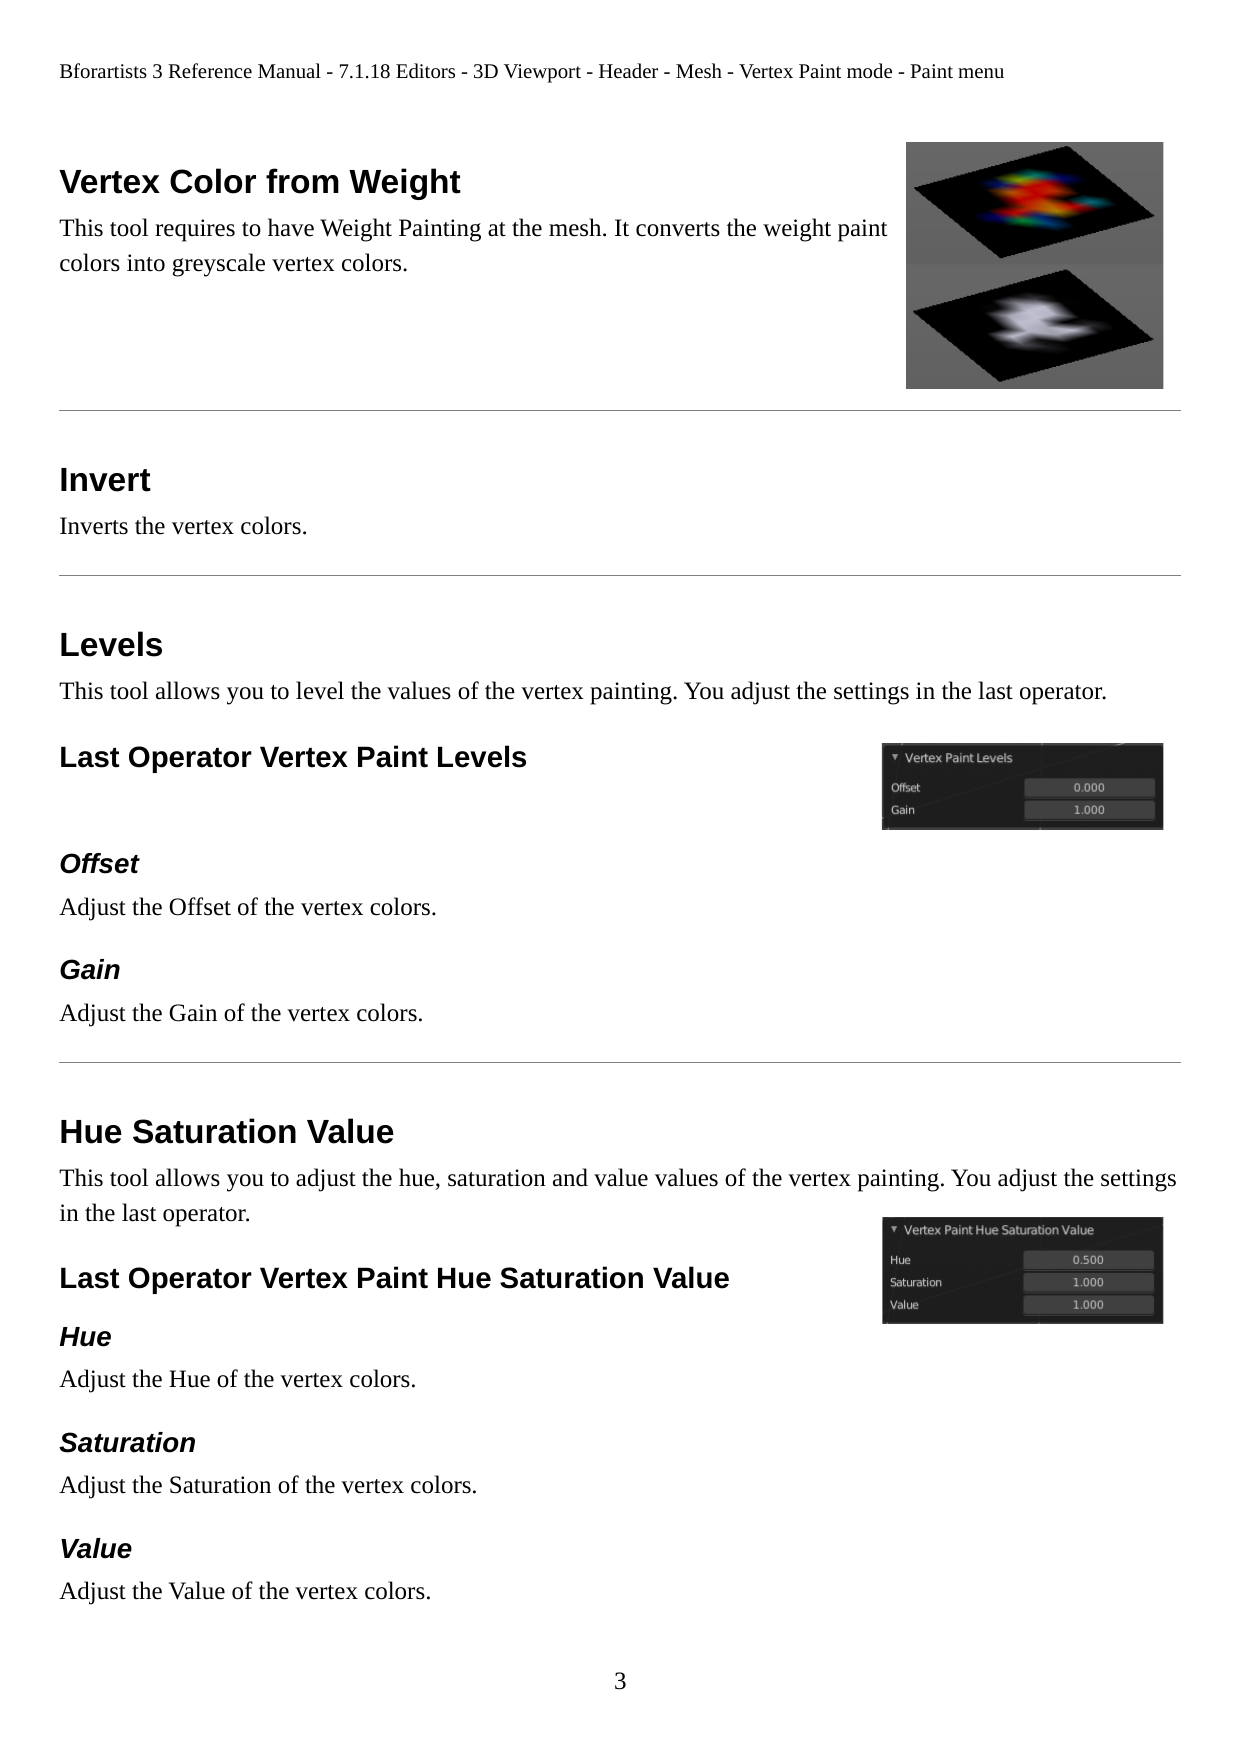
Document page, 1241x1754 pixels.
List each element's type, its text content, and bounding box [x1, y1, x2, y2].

text Adjust the Hue of the vertex colors. [59, 1364, 1181, 1393]
text This tool allows you to adjust the hue, saturation and value values of the vertex painting. You adjust the settings in the last operator. [59, 1163, 1181, 1227]
subtitle Hue Saturation Value [59, 1112, 1181, 1151]
text Adjust the Gain of the vertex colors. [59, 998, 1181, 1027]
text Adjust the Value of the vertex colors. [59, 1576, 1181, 1605]
text This tool requires to have Weight Painting at the mesh. It converts the weight paint colors into greyscale vertex colors. [59, 213, 906, 277]
subtitle [1164, 162, 1181, 201]
picture [882, 1217, 1164, 1324]
subtitle Offset [59, 848, 1181, 880]
subtitle Last Operator Vertex Paint Hue Saturation Value [59, 1261, 882, 1295]
subtitle Hue [59, 1320, 1181, 1352]
subtitle Vertex Color from Weight [59, 162, 906, 201]
subtitle Last Operator Vertex Paint Levels [59, 740, 1181, 774]
subtitle Saturation [59, 1426, 1181, 1458]
subtitle Levels [59, 625, 1181, 664]
picture [881, 743, 1164, 830]
text This tool allows you to level the values of the vertex painting. You adjust the settings in the last operator. [59, 676, 1181, 705]
subtitle Gain [59, 954, 1181, 986]
text Inverts the vertex colors. [59, 511, 1181, 540]
subtitle Value [59, 1532, 1181, 1564]
text Adjust the Saturation of the vertex colors. [59, 1471, 1181, 1499]
text Adjust the Offset of the vertex colors. [59, 892, 1181, 921]
subtitle Invert [59, 460, 1181, 499]
picture [906, 142, 1164, 389]
